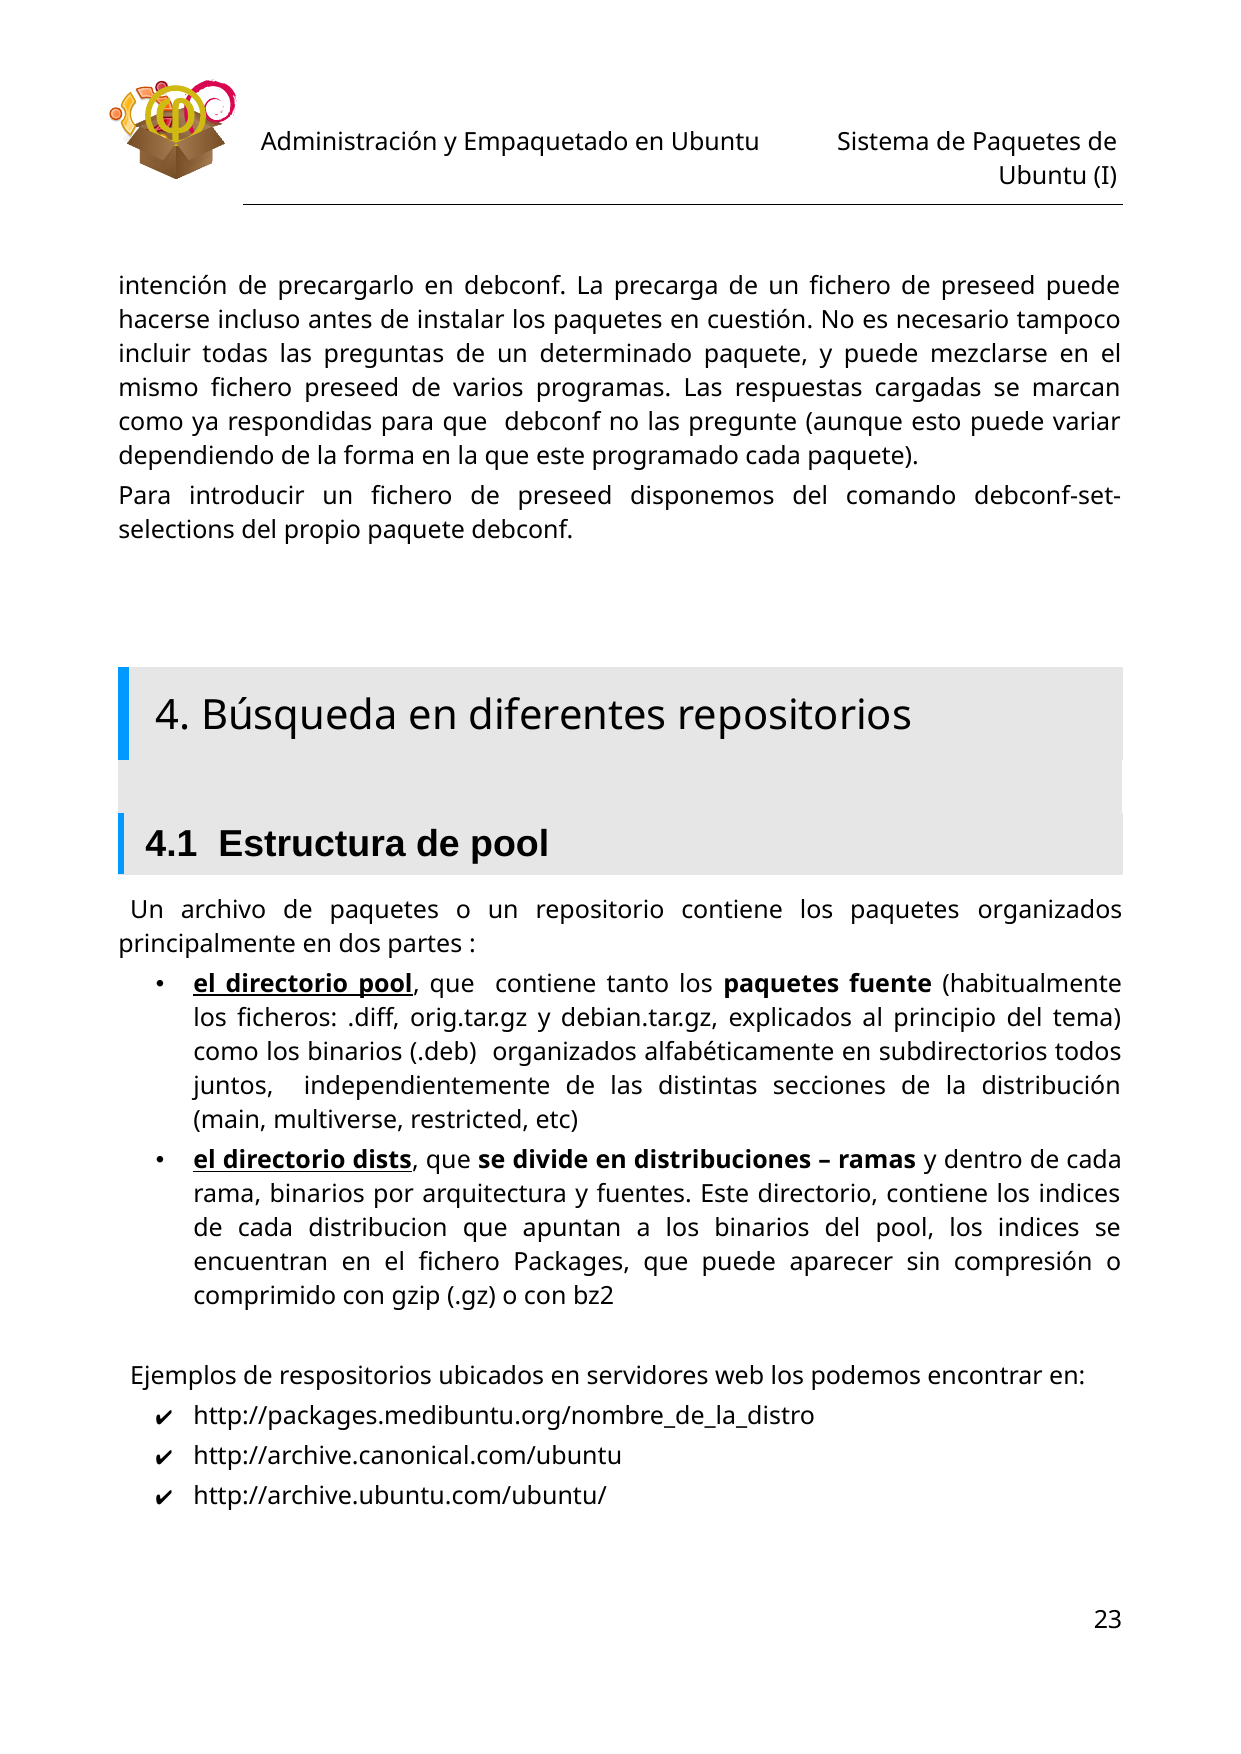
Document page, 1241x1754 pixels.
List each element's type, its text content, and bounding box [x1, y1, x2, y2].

text intención de precargarlo en debconf. La precarga de un fichero de preseed puede hacerse incluso antes de instalar los paquetes en cuestión. No es necesario tampoco incluir todas las preguntas de un determinado paquete, y puede mezclarse en el mismo fichero preseed de varios programas. Las respuestas cargadas se marcan como ya respondidas para que debconf no las pregunte (aunque esto puede variar dependiendo de la forma en la que este programado cada paquete). [118, 267, 1122, 472]
list el directorio dists, que se divide en distribuciones – ramas y dentro de cada rama, binarios por arquitectura y fuentes. Este directorio, contiene los indices de cada distribucion que apuntan a los binarios del pool, los indices se encuentran en el fichero Packages, que puede aparecer sin compresión o comprimido con gzip (.gz) o con bz2 [156, 1142, 1122, 1312]
text Un archivo de paquetes o un repositorio contiene los paquetes organizados principalmente en dos partes : [118, 891, 1122, 959]
list http://packages.medibuntu.org/nombre_de_la_distro [156, 1398, 1122, 1432]
subtitle 4. Búsqueda en diferentes repositorios [129, 668, 1122, 759]
list http://archive.canonical.com/ubuntu [156, 1438, 1122, 1472]
list el directorio pool, que contiene tanto los paquetes fuente (habitualmente los ficheros: .diff, orig.tar.gz y debian.tar.gz, explicados al principio del tema) como los binarios (.deb) organizados alfabéticamente en subdirectorios todos juntos, independientemente de las distintas secciones de la distribución (main, multiverse, restricted, etc) [156, 965, 1122, 1136]
subtitle 4.1 Estructura de pool [124, 814, 1122, 874]
text Ejemplos de respositorios ubicados en servidores web los podemos encontrar en: [118, 1358, 1122, 1392]
list http://archive.ubuntu.com/ubuntu/ [156, 1478, 1122, 1512]
text Para introducir un fichero de preseed disponemos del comando debconf-set-selections del propio paquete debconf. [118, 478, 1122, 546]
